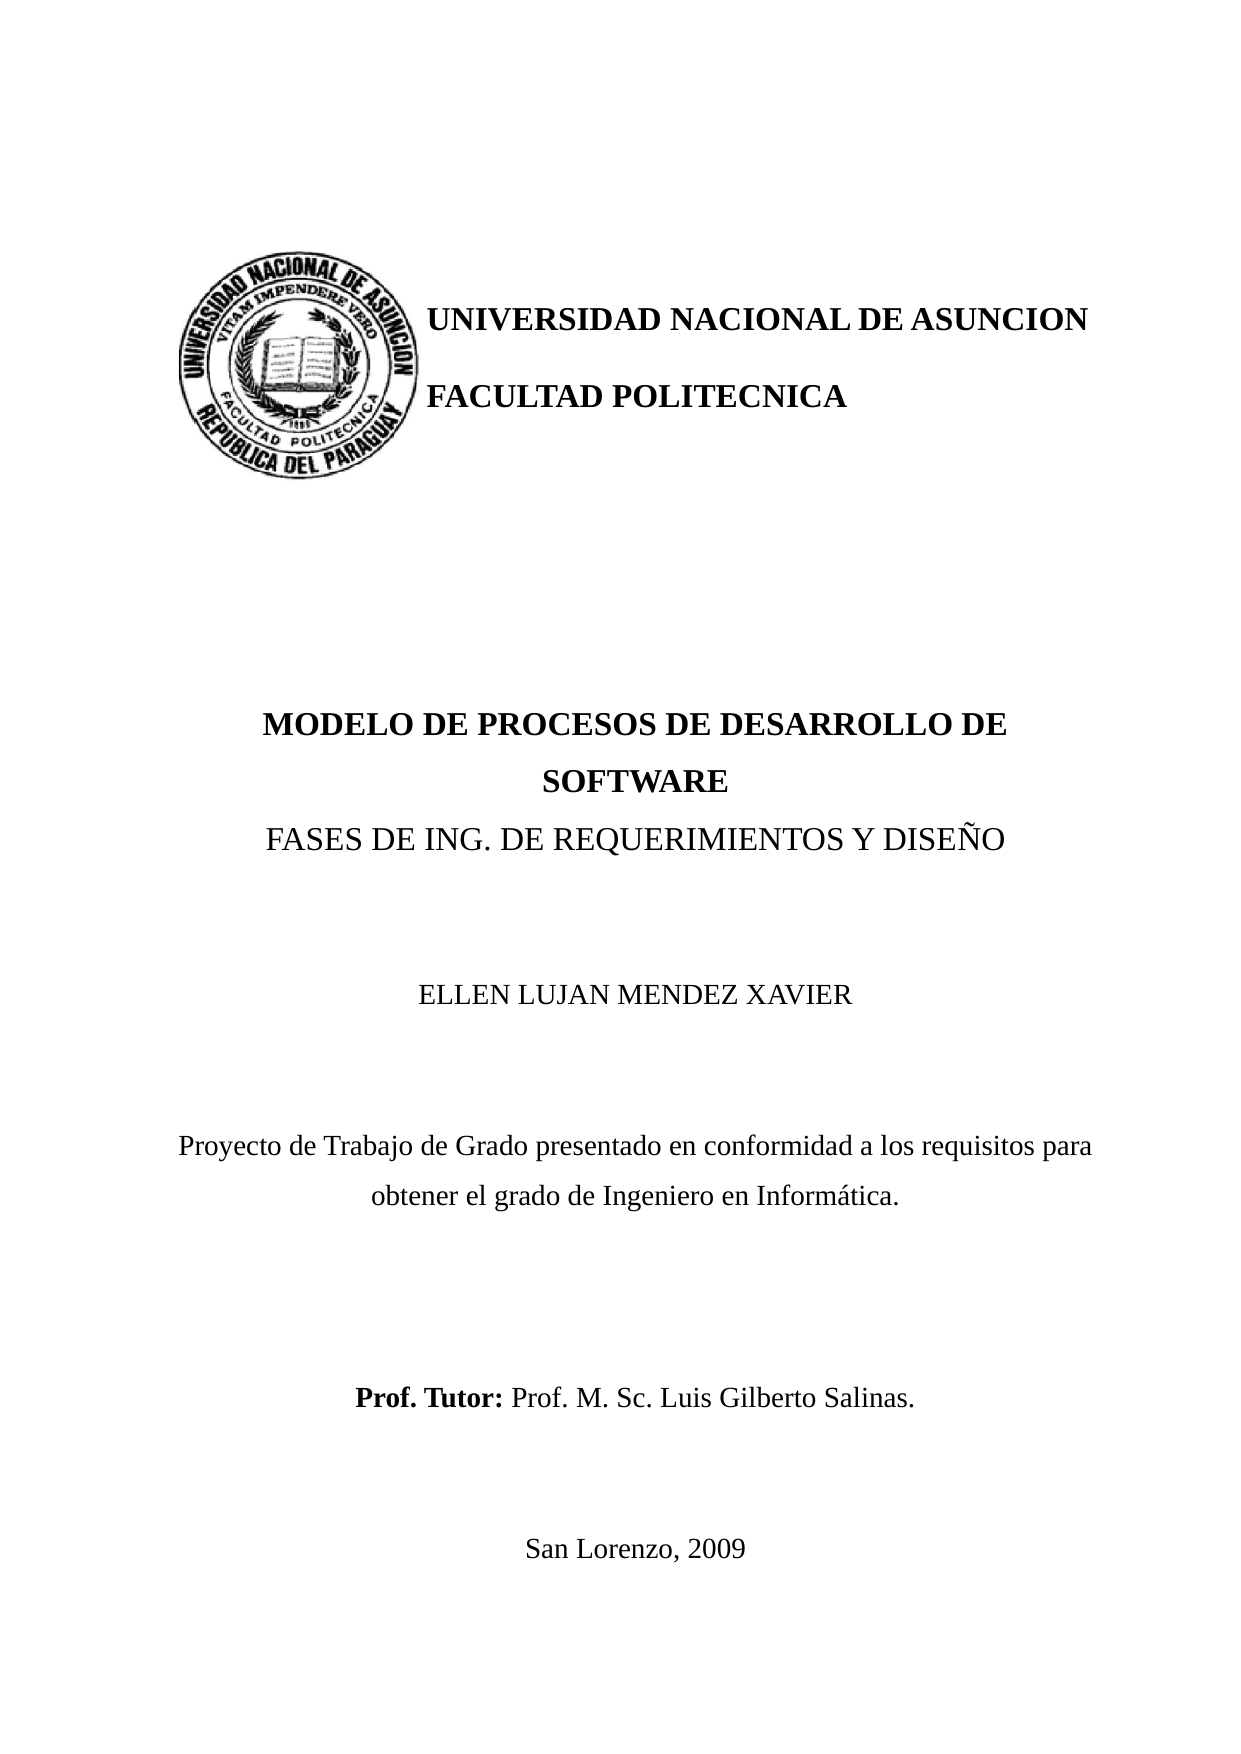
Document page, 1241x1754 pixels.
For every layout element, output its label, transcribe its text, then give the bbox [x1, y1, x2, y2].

text Proyecto de Trabajo de Grado presentado en conformidad a los requisitos para obtener el grado de Ingeniero en Informática. [177, 1128, 1093, 1212]
text ELLEN LUJAN MENDEZ XAVIER [177, 977, 1093, 1011]
text FASES DE ING. DE REQUERIMIENTOS Y DISEÑO [177, 819, 1093, 857]
text UNIVERSIDAD NACIONAL DE ASUNCION [427, 299, 1093, 338]
text San Lorenzo, 2009 [177, 1531, 1093, 1564]
picture [178, 246, 427, 491]
text Prof. Tutor: Prof. M. Sc. Luis Gilberto Salinas. [177, 1380, 1093, 1413]
text FACULTAD POLITECNICA [427, 376, 1093, 414]
text MODELO DE PROCESOS DE DESARROLLO DE SOFTWARE [177, 704, 1093, 800]
